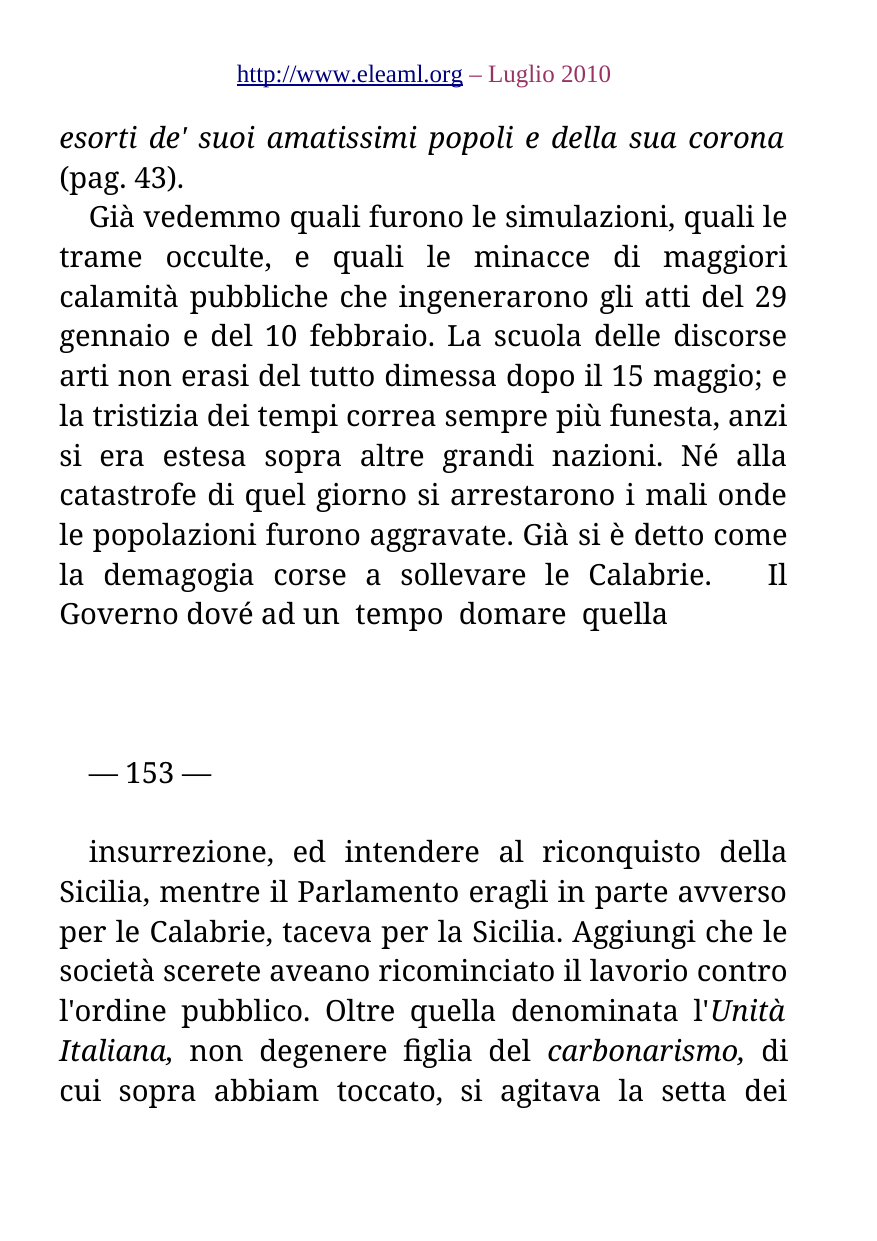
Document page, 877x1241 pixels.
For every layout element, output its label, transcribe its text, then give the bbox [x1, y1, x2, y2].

text Già vedemmo quali furono le simulazioni, quali le trame occulte, e quali le minacce di maggiori calamità pubbliche che ingenerarono gli atti del 29 gennaio e del 10 febbraio. La scuola delle discorse arti non erasi del tutto dimessa dopo il 15 maggio; e la tristizia dei tempi correa sempre più funesta, anzi si era estesa sopra altre grandi nazioni. Né alla catastrofe di quel giorno si arrestarono i mali onde le popolazioni furono aggravate. Già si è detto come la demagogia corse a sollevare le Calabrie. Il Governo dové ad un tempo domare quella [59, 197, 788, 633]
text insurrezione, ed intendere al riconquisto della Sicilia, mentre il Parlamento eragli in parte avverso per le Calabrie, taceva per la Sicilia. Aggiungi che le società scerete aveano ricominciato il lavorio contro l'ordine pubblico. Oltre quella denominata l'Unità Italiana, non degenere figlia del carbonarismo, di cui sopra abbiam toccato, si agitava la setta dei [59, 832, 788, 1109]
text — 153 — [59, 752, 788, 792]
text esorti de' suoi amatissimi popoli e della sua corona (pag. 43). [59, 117, 788, 197]
